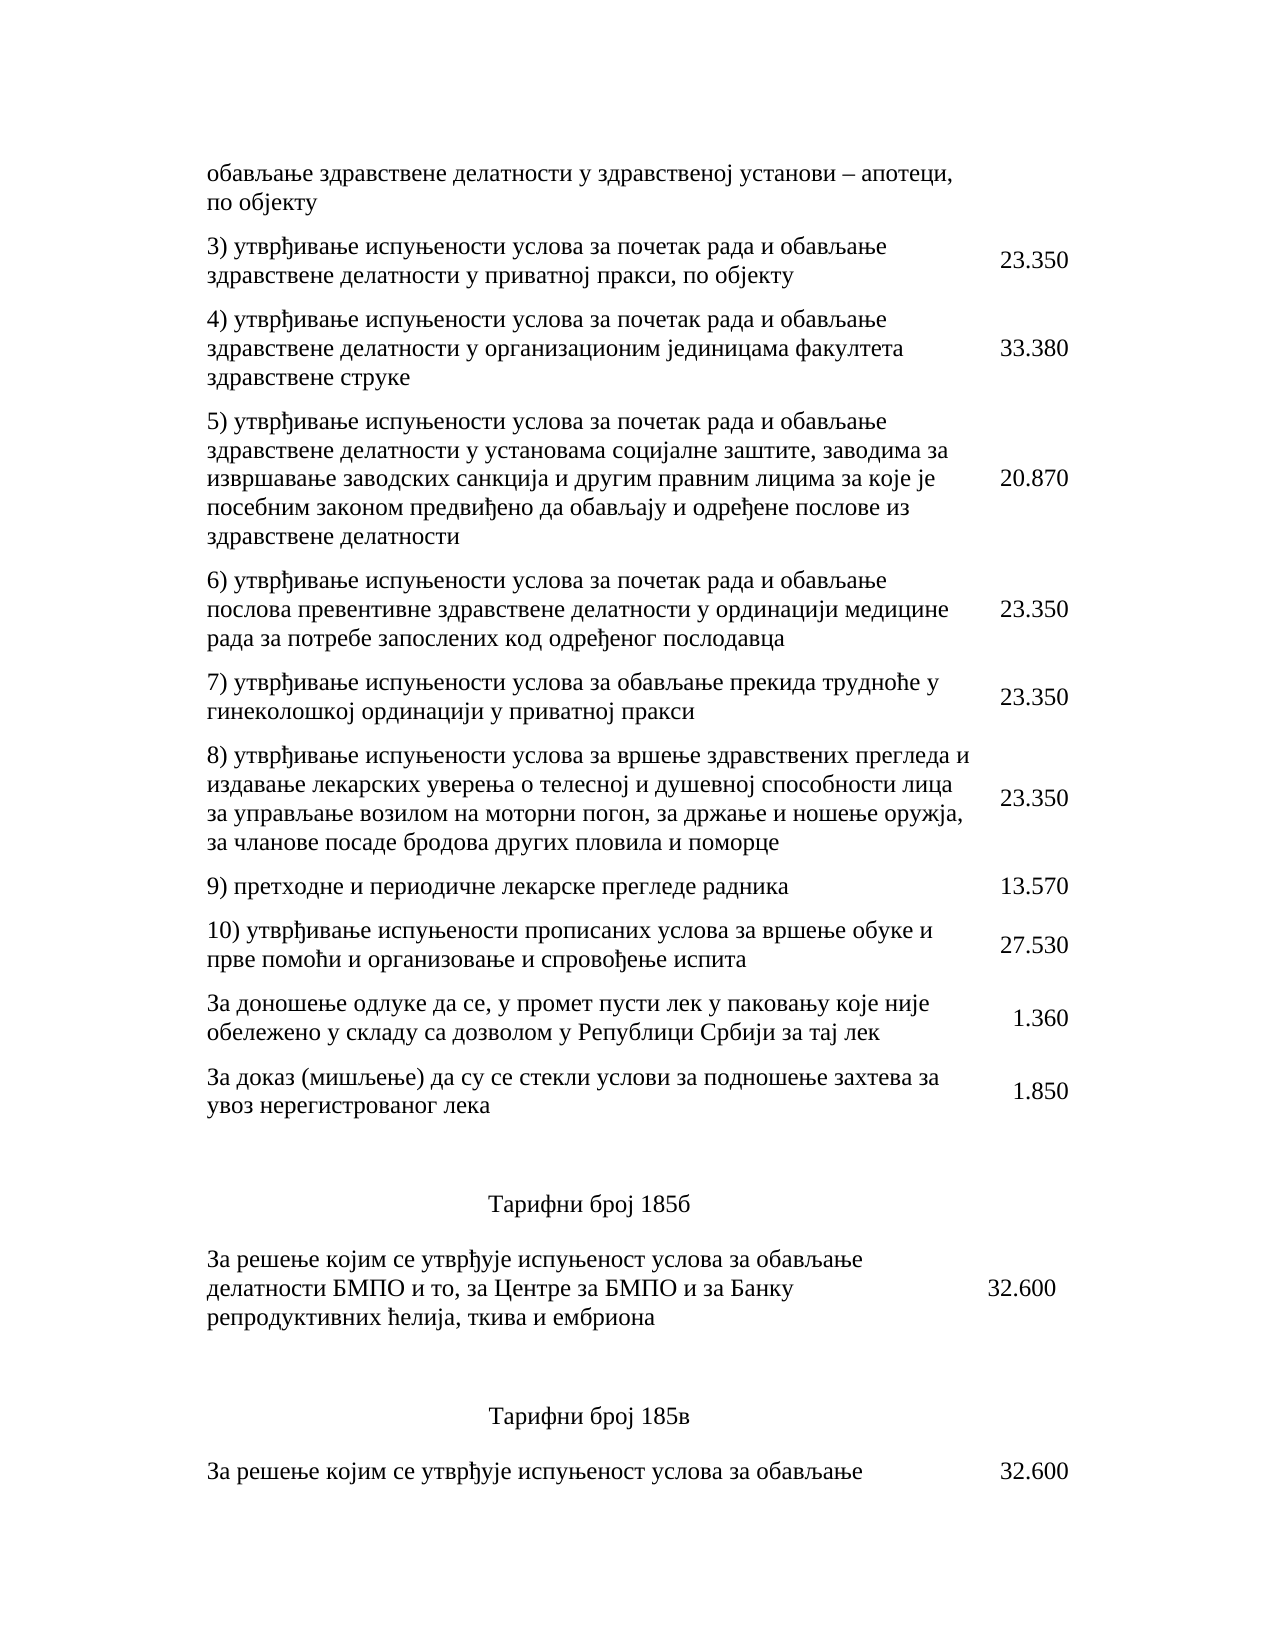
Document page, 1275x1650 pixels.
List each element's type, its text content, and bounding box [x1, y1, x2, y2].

table_cell 5) утврђивање испуњености услова за почетак рада и обављање здравствене делатности у установама социјалне заштите, заводима за извршавање заводских санкција и другим правним лицима за које је посебним законом предвиђено да обављају и одређене послове из здравствене делатности [199, 398, 979, 557]
table_cell [979, 1383, 1076, 1448]
table_cell 9) претходне и периодичне лекарске прегледе радника [199, 863, 979, 907]
table_cell 32.600 [979, 1236, 1076, 1338]
table_cell За решење којим се утврђује испуњеност услова за обављање [199, 1448, 979, 1492]
table_cell 27.530 [979, 908, 1076, 981]
table_cell 10) утврђивање испуњености прописаних услова за вршење обуке и прве помоћи и организовање и спровођење испита [199, 908, 979, 981]
table_cell [979, 1127, 1076, 1171]
table_cell 1.850 [979, 1054, 1076, 1127]
table_cell [979, 150, 1076, 223]
table_cell 8) утврђивање испуњености услова за вршење здравствених прегледа и издавање лекарских уверења о телесној и душевној способности лица за управљање возилом на моторни погон, за држање и ношење оружја, за чланове посаде бродова других пловила и поморце [199, 733, 979, 863]
table_cell обављање здравствене делатности у здравственој установи – апотеци, по објекту [199, 150, 979, 223]
table_cell [979, 1338, 1076, 1383]
table_cell 23.350 [979, 558, 1076, 659]
table_cell 6) утврђивање испуњености услова за почетак рада и обављање послова превентивне здравствене делатности у ординацији медицине рада за потребе запослених код одређеног послодавца [199, 558, 979, 659]
table_cell За доношење одлуке да се, у промет пусти лек у паковању које није обележено у складу са дозволом у Републици Србији за тај лек [199, 981, 979, 1054]
table_cell 23.350 [979, 659, 1076, 732]
table_cell Тарифни број 185в [199, 1383, 979, 1448]
table_cell Тарифни број 185б [199, 1171, 979, 1236]
table_cell 4) утврђивање испуњености услова за почетак рада и обављање здравствене делатности у организационим јединицама факултета здравствене струке [199, 296, 979, 398]
table_cell 20.870 [979, 398, 1076, 557]
table_cell [199, 1338, 979, 1383]
table_cell 3) утврђивање испуњености услова за почетак рада и обављање здравствене делатности у приватној пракси, по објекту [199, 223, 979, 296]
table_cell 1.360 [979, 981, 1076, 1054]
table_cell 23.350 [979, 733, 1076, 863]
table_cell За решење којим се утврђује испуњеност услова за обављање делатности БМПО и то, за Центре за БМПО и за Банку репродуктивних ћелија, ткива и ембриона [199, 1236, 979, 1338]
table_cell [199, 1127, 979, 1171]
table_cell [979, 1171, 1076, 1236]
table_cell 32.600 [979, 1448, 1076, 1492]
table_cell 13.570 [979, 863, 1076, 907]
table_cell 7) утврђивање испуњености услова за обављање прекида трудноће у гинеколошкој ординацији у приватној пракси [199, 659, 979, 732]
table_cell 23.350 [979, 223, 1076, 296]
table_cell 33.380 [979, 296, 1076, 398]
table_cell За доказ (мишљење) да су се стекли услови за подношење захтева за увоз нерегистрованог лека [199, 1054, 979, 1127]
